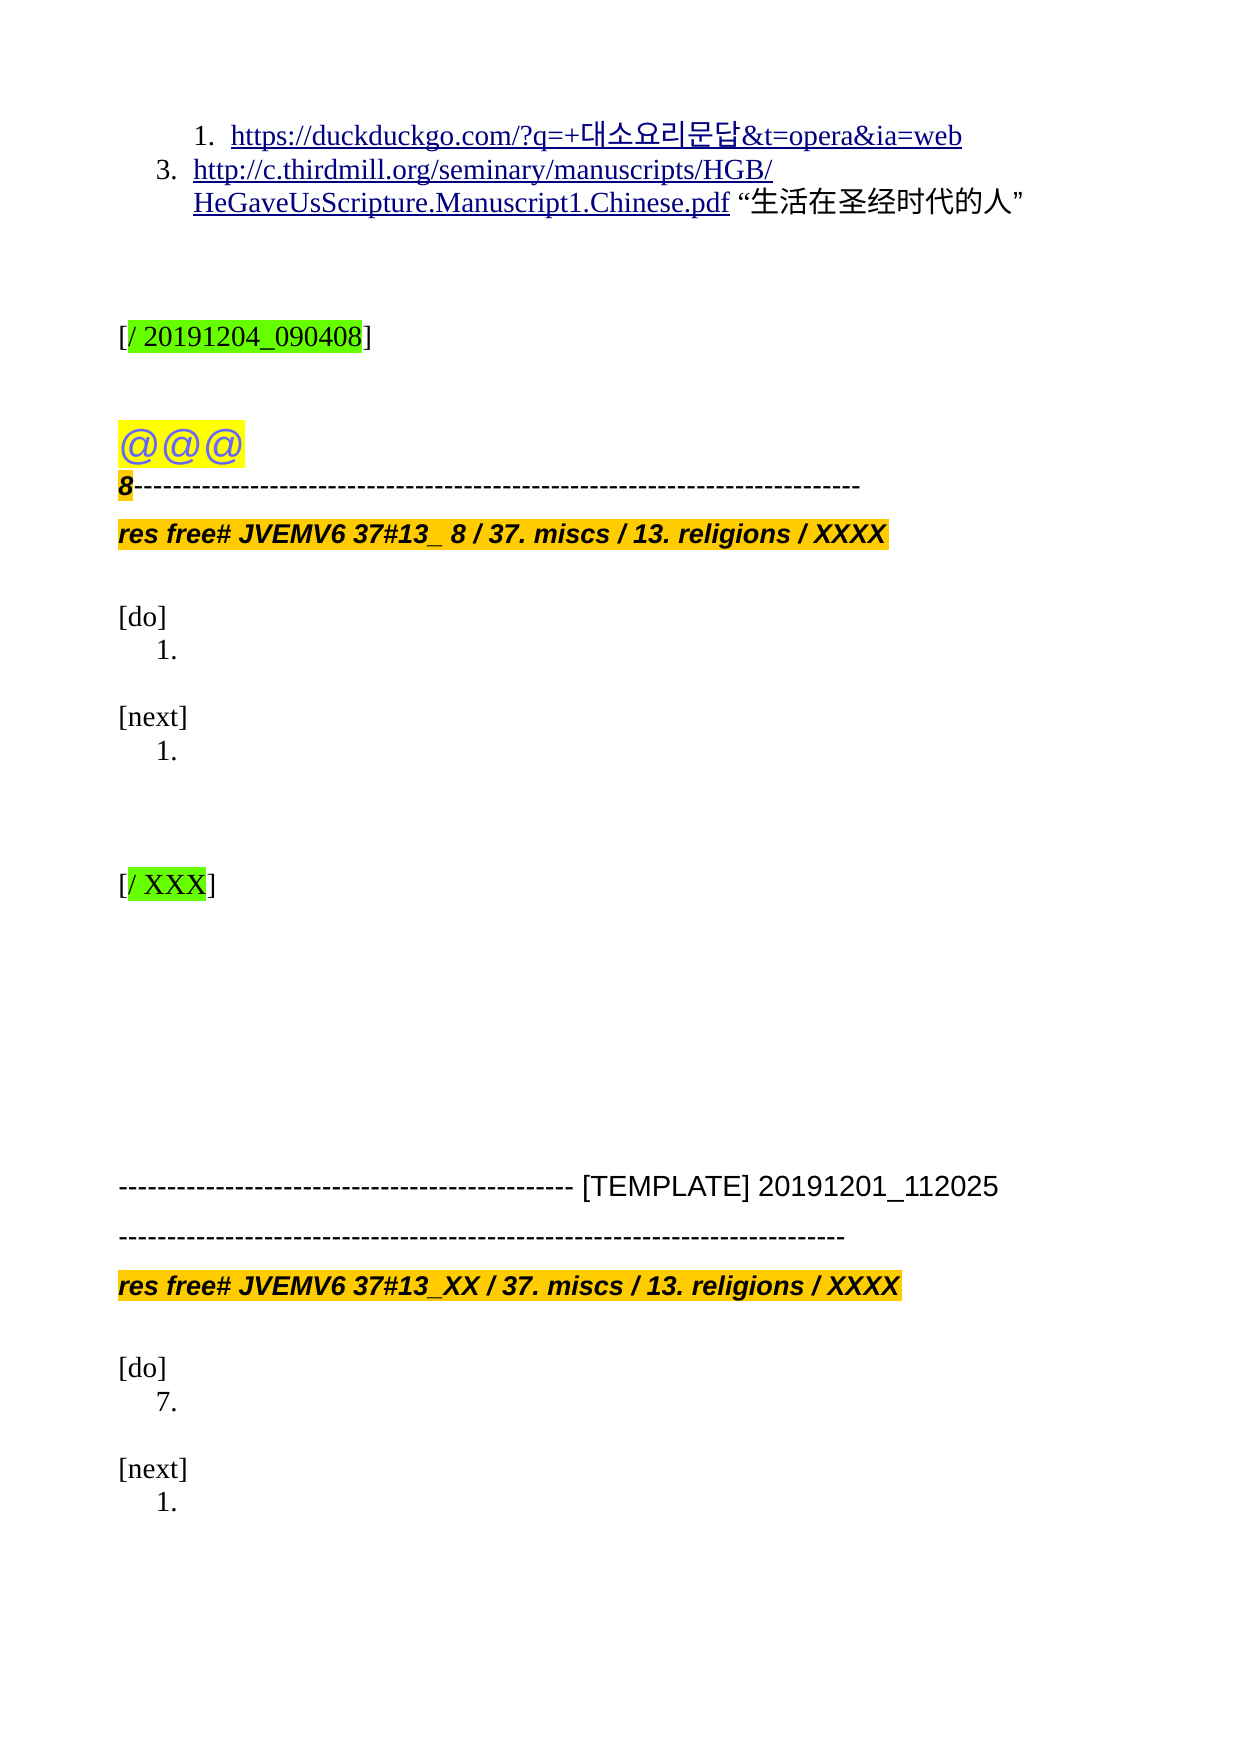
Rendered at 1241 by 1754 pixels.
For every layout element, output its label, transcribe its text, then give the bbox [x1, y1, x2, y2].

list http://c.thirdmill.org/seminary/manuscripts/HGB/HeGaveUsScripture.Manuscript1.Chinese.pdf “生活在圣经时代的人” [156, 152, 1122, 219]
text [/ XXX] [118, 867, 1122, 901]
text [do] [118, 599, 1122, 632]
text [next] [118, 699, 1122, 733]
list https://duckduckgo.com/?q=+대소요리문답&t=opera&ia=web [193, 118, 1122, 152]
text 8--------------------------------------------------------------------------- [118, 468, 1122, 502]
text res free# JVEMV6 37#13_XX / 37. miscs / 13. religions / XXXX [118, 1270, 1122, 1301]
text [/ 20191204_090408] [118, 319, 1122, 353]
text res free# JVEMV6 37#13_ 8 / 37. miscs / 13. religions / XXXX [118, 518, 1122, 550]
text --------------------------------------------------------------------------- [118, 1219, 1122, 1253]
text ----------------------------------------------- [TEMPLATE] 20191201_112025 [118, 1169, 1122, 1203]
text @@@ [118, 420, 1122, 468]
text [do] [118, 1350, 1122, 1384]
text [next] [118, 1451, 1122, 1484]
